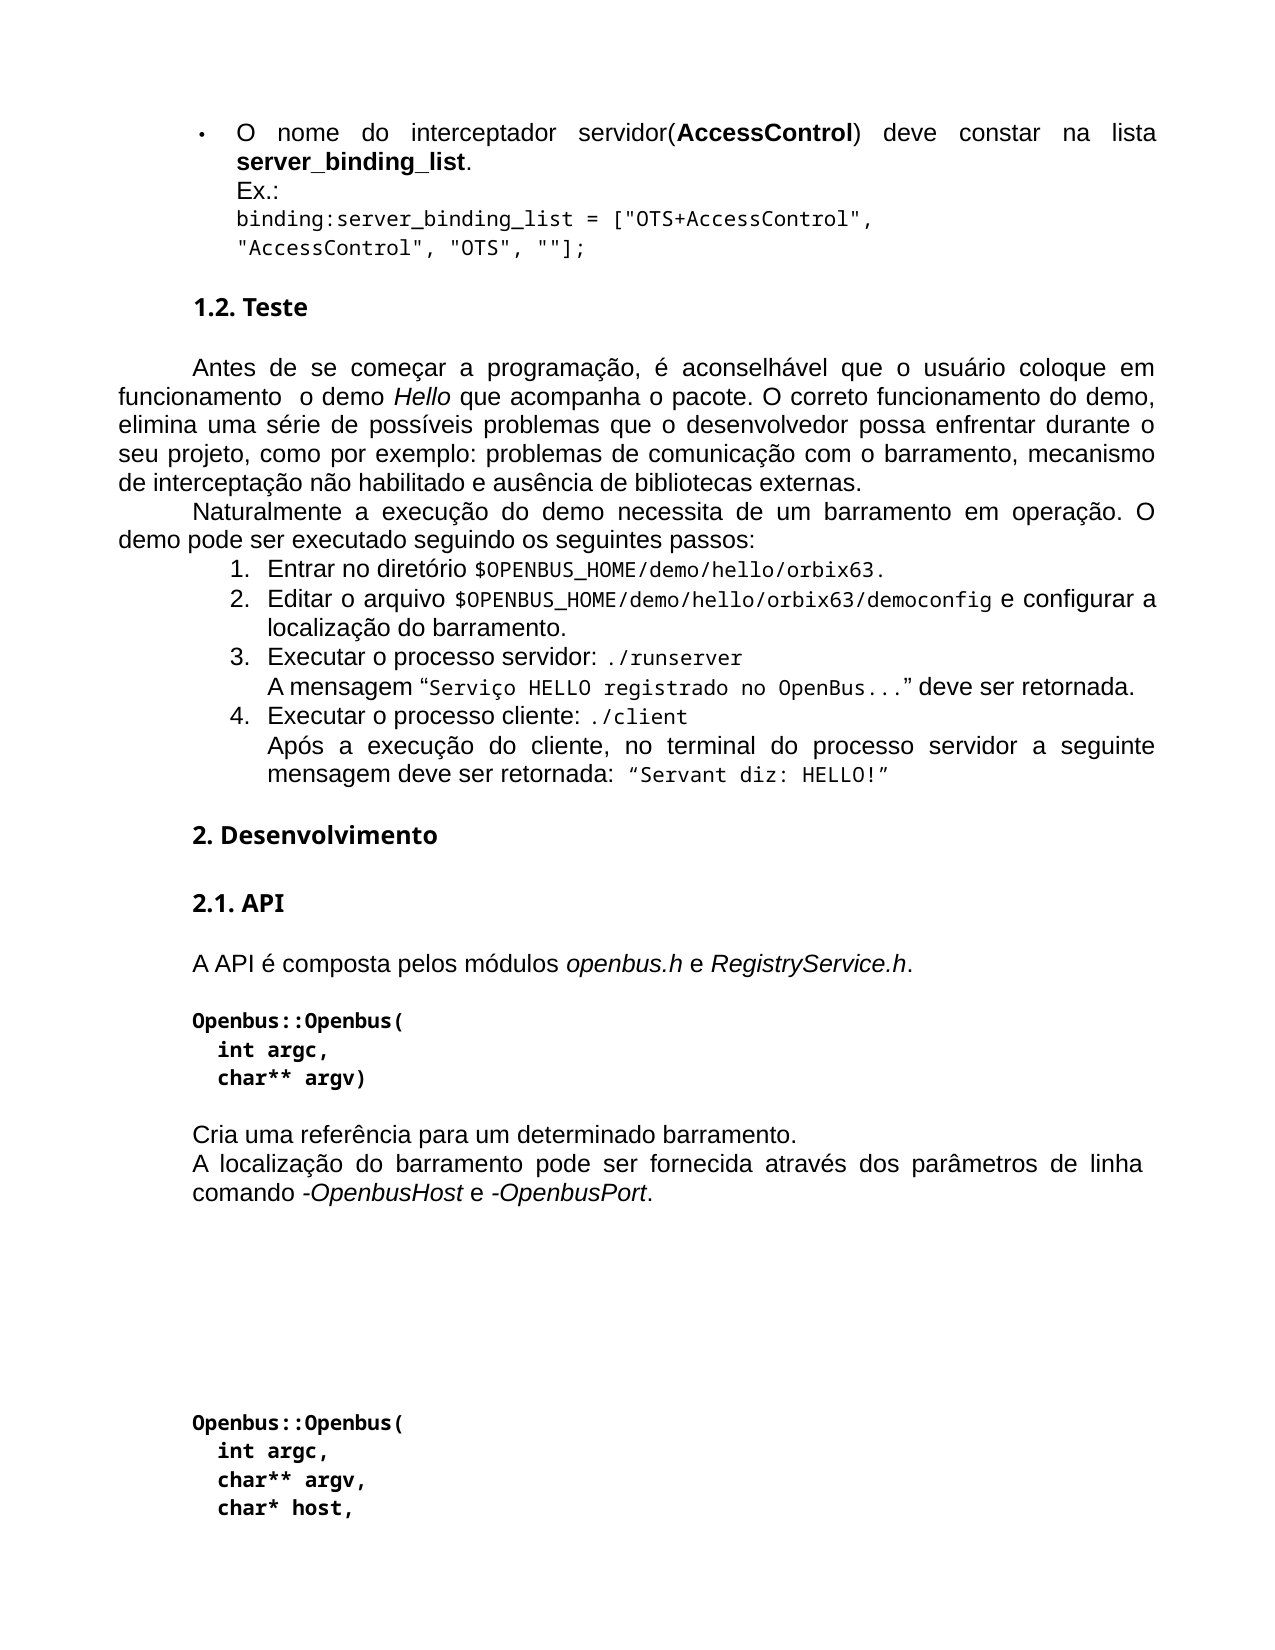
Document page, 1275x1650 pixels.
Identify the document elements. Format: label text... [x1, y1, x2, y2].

text char* host, [118, 1493, 1157, 1522]
text A localização do barramento pode ser fornecida através dos parâmetros de linha comando -OpenbusHost e -OpenbusPort. [118, 1149, 1157, 1207]
text char** argv, [118, 1465, 1157, 1493]
text Openbus::Openbus( [118, 1408, 1157, 1436]
list O nome do interceptador servidor(AccessControl) deve constar na lista server_binding_list. [198, 118, 1157, 176]
text char** argv) [118, 1063, 1157, 1092]
list Executar o processo servidor: ./runserver [229, 642, 1157, 672]
text Naturalmente a execução do demo necessita de um barramento em operação. O demo pode ser executado seguindo os seguintes passos: [118, 497, 1157, 554]
text Openbus::Openbus( [118, 1006, 1157, 1035]
text int argc, [118, 1035, 1157, 1063]
list "AccessControl", "OTS", ""]; [198, 233, 1157, 261]
text A API é composta pelos módulos openbus.h e RegistryService.h. [118, 949, 1157, 977]
list binding:server_binding_list = ["OTS+AccessControl", [198, 204, 1157, 233]
list Entrar no diretório $OPENBUS_HOME/demo/hello/orbix63. [229, 554, 1157, 584]
list Após a execução do cliente, no terminal do processo servidor a seguinte mensagem deve ser retornada: “Servant diz: HELLO!” [229, 731, 1157, 789]
text 2.1. API [118, 886, 1157, 920]
list 1.2. Teste [156, 290, 1157, 324]
list A mensagem “Serviço HELLO registrado no OpenBus...” deve ser retornada. [229, 672, 1157, 701]
list Executar o processo cliente: ./client [229, 701, 1157, 731]
list Ex.: [198, 176, 1157, 204]
text int argc, [118, 1436, 1157, 1465]
text Antes de se começar a programação, é aconselhável que o usuário coloque em funcionamento o demo Hello que acompanha o pacote. O correto funcionamento do demo, elimina uma série de possíveis problemas que o desenvolvedor possa enfrentar durante o seu projeto, como por exemplo: problemas de comunicação com o barramento, mecanismo de interceptação não habilitado e ausência de bibliotecas externas. [118, 353, 1157, 497]
text Cria uma referência para um determinado barramento. [118, 1120, 1157, 1149]
list Editar o arquivo $OPENBUS_HOME/demo/hello/orbix63/democonfig e configurar a localização do barramento. [229, 584, 1157, 642]
text 2. Desenvolvimento [118, 818, 1157, 852]
